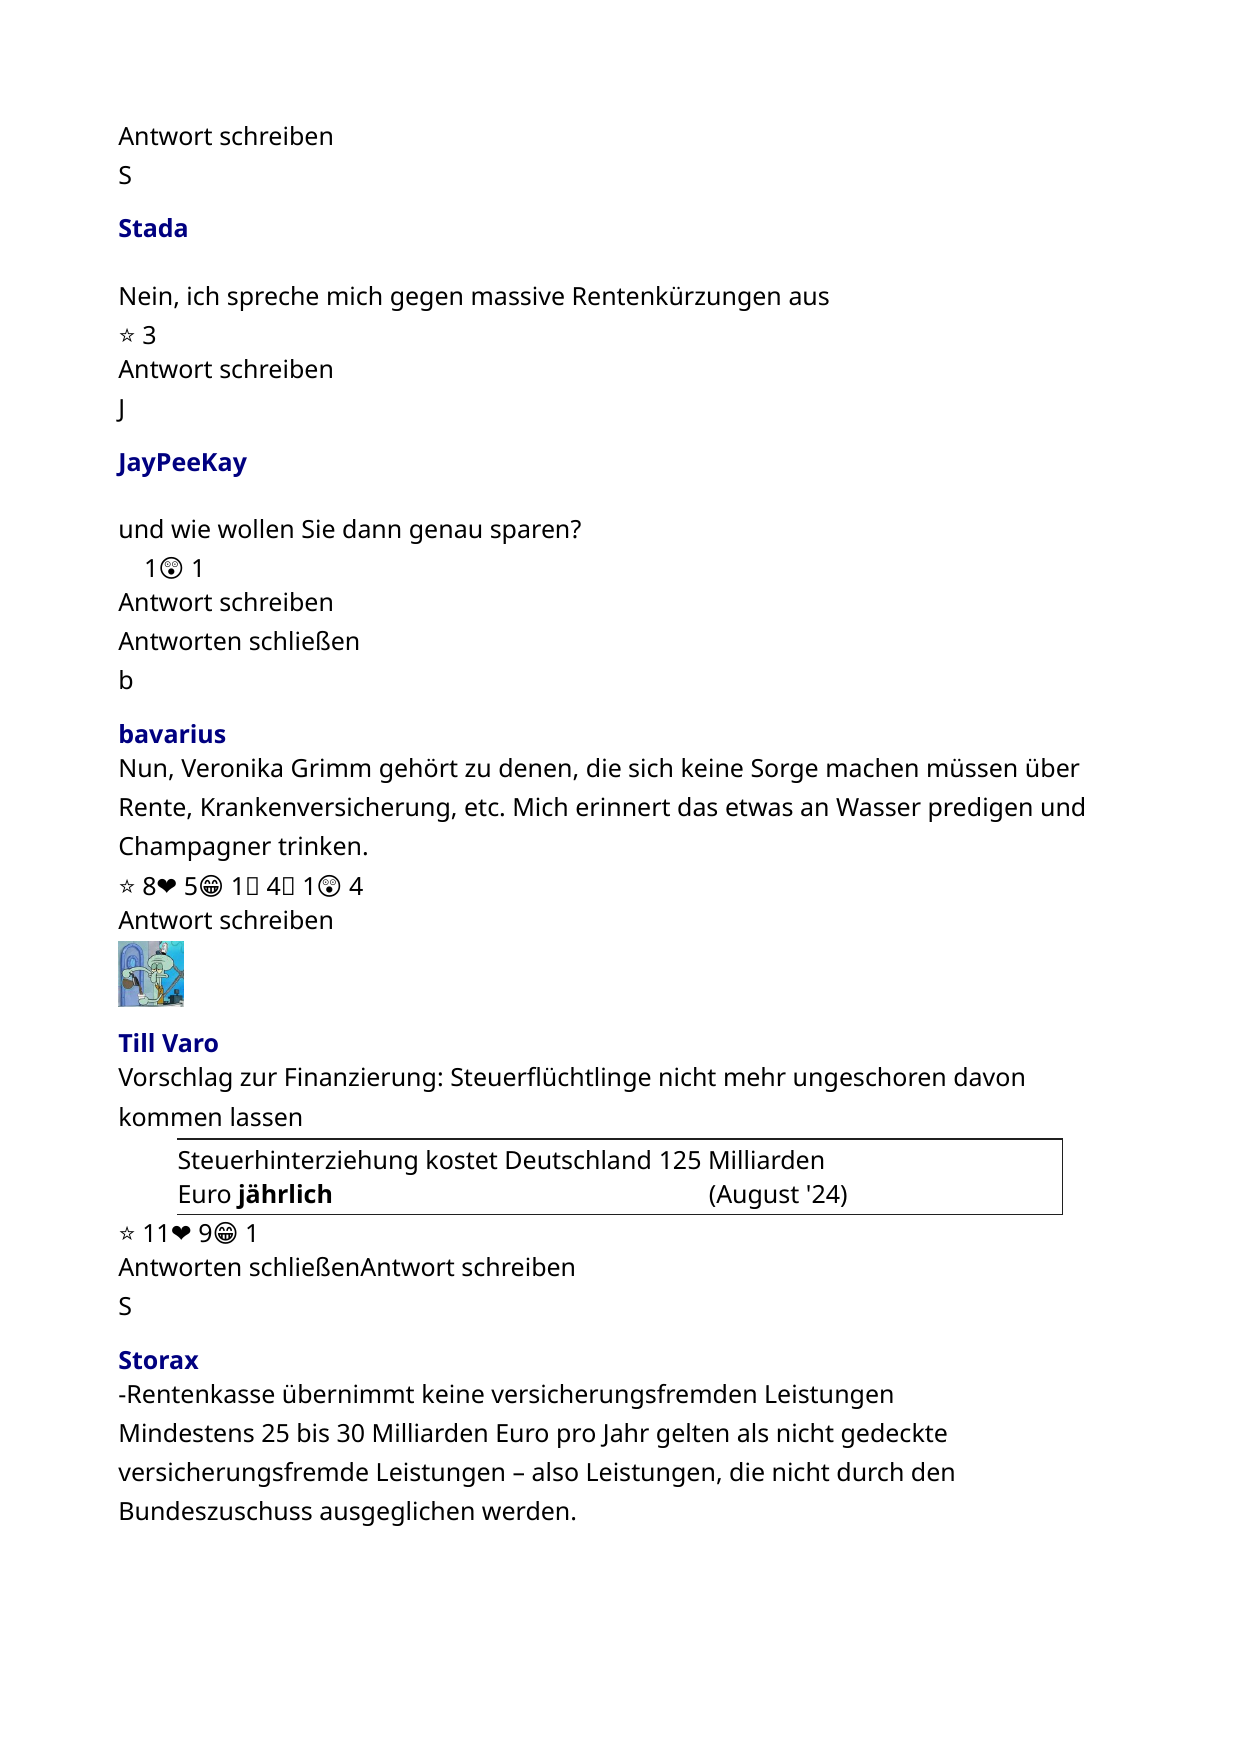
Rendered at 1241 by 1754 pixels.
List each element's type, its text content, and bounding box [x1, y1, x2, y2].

subtitle JayPeeKay [118, 444, 1122, 478]
text b [118, 663, 1122, 697]
text Nun, Veronika Grimm gehört zu denen, die sich keine Sorge machen müssen über Rente, Krankenversicherung, etc. Mich erinnert das etwas an Wasser predigen und Champagner trinken. [118, 751, 1122, 863]
text Antworten schließen [118, 624, 1122, 658]
text Antwort schreiben [118, 118, 1122, 152]
text Vorschlag zur Finanzierung: Steuerflüchtlinge nicht mehr ungeschoren davon kommen lassen [118, 1060, 1122, 1133]
text Antwort schreiben [118, 351, 1122, 385]
text Antwort schreiben [118, 584, 1122, 619]
text Nein, ich spreche mich gegen massive Rentenkürzungen aus [118, 278, 1122, 312]
subtitle Stada [118, 211, 1122, 245]
text -Rentenkasse übernimmt keine versicherungsfremden Leistungen Mindestens 25 bis 30 Milliarden Euro pro Jahr gelten als nicht gedeckte versicherungsfremde Leistungen – also Leistungen, die nicht durch den Bundeszuschuss ausgeglichen werden. [118, 1376, 1122, 1528]
subtitle Storax [118, 1342, 1122, 1376]
text Antwort schreiben [118, 902, 1122, 936]
text und wie wollen Sie dann genau sparen? [118, 511, 1122, 545]
subtitle bavarius [118, 717, 1122, 751]
text Steuerhinterziehung kostet Deutschland 125 Milliarden Euro jährlich www.forschung-und-wissen.de (August '24) [177, 1140, 1062, 1214]
text J [118, 391, 1122, 424]
text ⭐️ 8❤️ 5😁 1🙁 4🤨 1😲 4 [118, 868, 1122, 902]
subtitle Till Varo [118, 1026, 1122, 1060]
text 🤨 1😲 1 [118, 551, 1122, 584]
text S [118, 1289, 1122, 1323]
text ⭐️ 3 [118, 317, 1122, 351]
text Antworten schließenAntwort schreiben [118, 1249, 1122, 1283]
text ⭐️ 11❤️ 9😁 1 [118, 1215, 1122, 1249]
picture [118, 941, 184, 1007]
text S [118, 157, 1122, 191]
